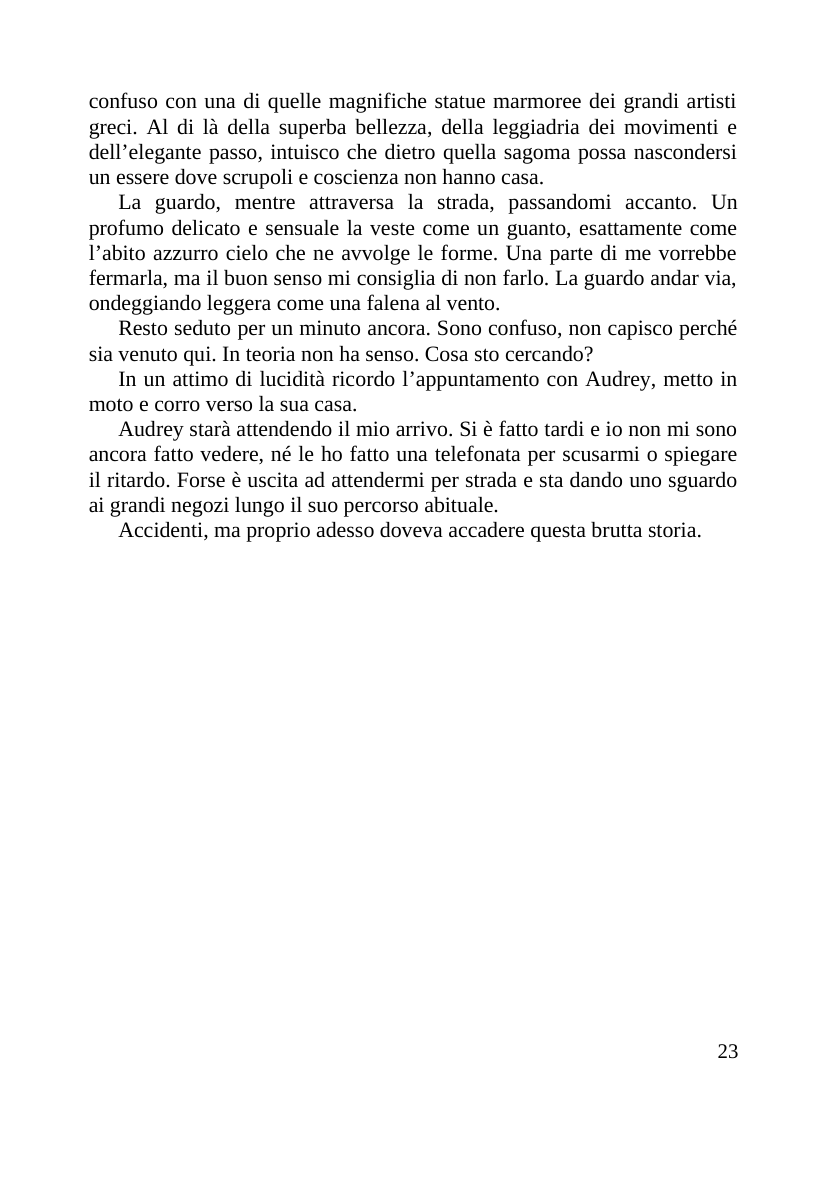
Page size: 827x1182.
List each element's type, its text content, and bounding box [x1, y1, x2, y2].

text confuso con una di quelle magnifiche statue marmoree dei grandi artisti greci. Al di là della superba bellezza, della leggiadria dei movimenti e dell’elegante passo, intuisco che dietro quella sagoma possa nascondersi un essere dove scrupoli e coscienza non hanno casa. [88, 88, 738, 189]
text Resto seduto per un minuto ancora. Sono confuso, non capisco perché sia venuto qui. In teoria non ha senso. Cosa sto cercando? [88, 315, 738, 366]
text Accidenti, ma proprio adesso doveva accadere questa brutta storia. [88, 517, 738, 542]
text In un attimo di lucidità ricordo l’appuntamento con Audrey, metto in moto e corro verso la sua casa. [88, 366, 738, 416]
text Audrey starà attendendo il mio arrivo. Si è fatto tardi e io non mi sono ancora fatto vedere, né le ho fatto una telefonata per scusarmi o spiegare il ritardo. Forse è uscita ad attendermi per strada e sta dando uno sguardo ai grandi negozi lungo il suo percorso abituale. [88, 416, 738, 517]
text La guardo, mentre attraversa la strada, passandomi accanto. Un profumo delicato e sensuale la veste come un guanto, esattamente come l’abito azzurro cielo che ne avvolge le forme. Una parte di me vorrebbe fermarla, ma il buon senso mi consiglia di non farlo. La guardo andar via, ondeggiando leggera come una falena al vento. [88, 189, 738, 315]
